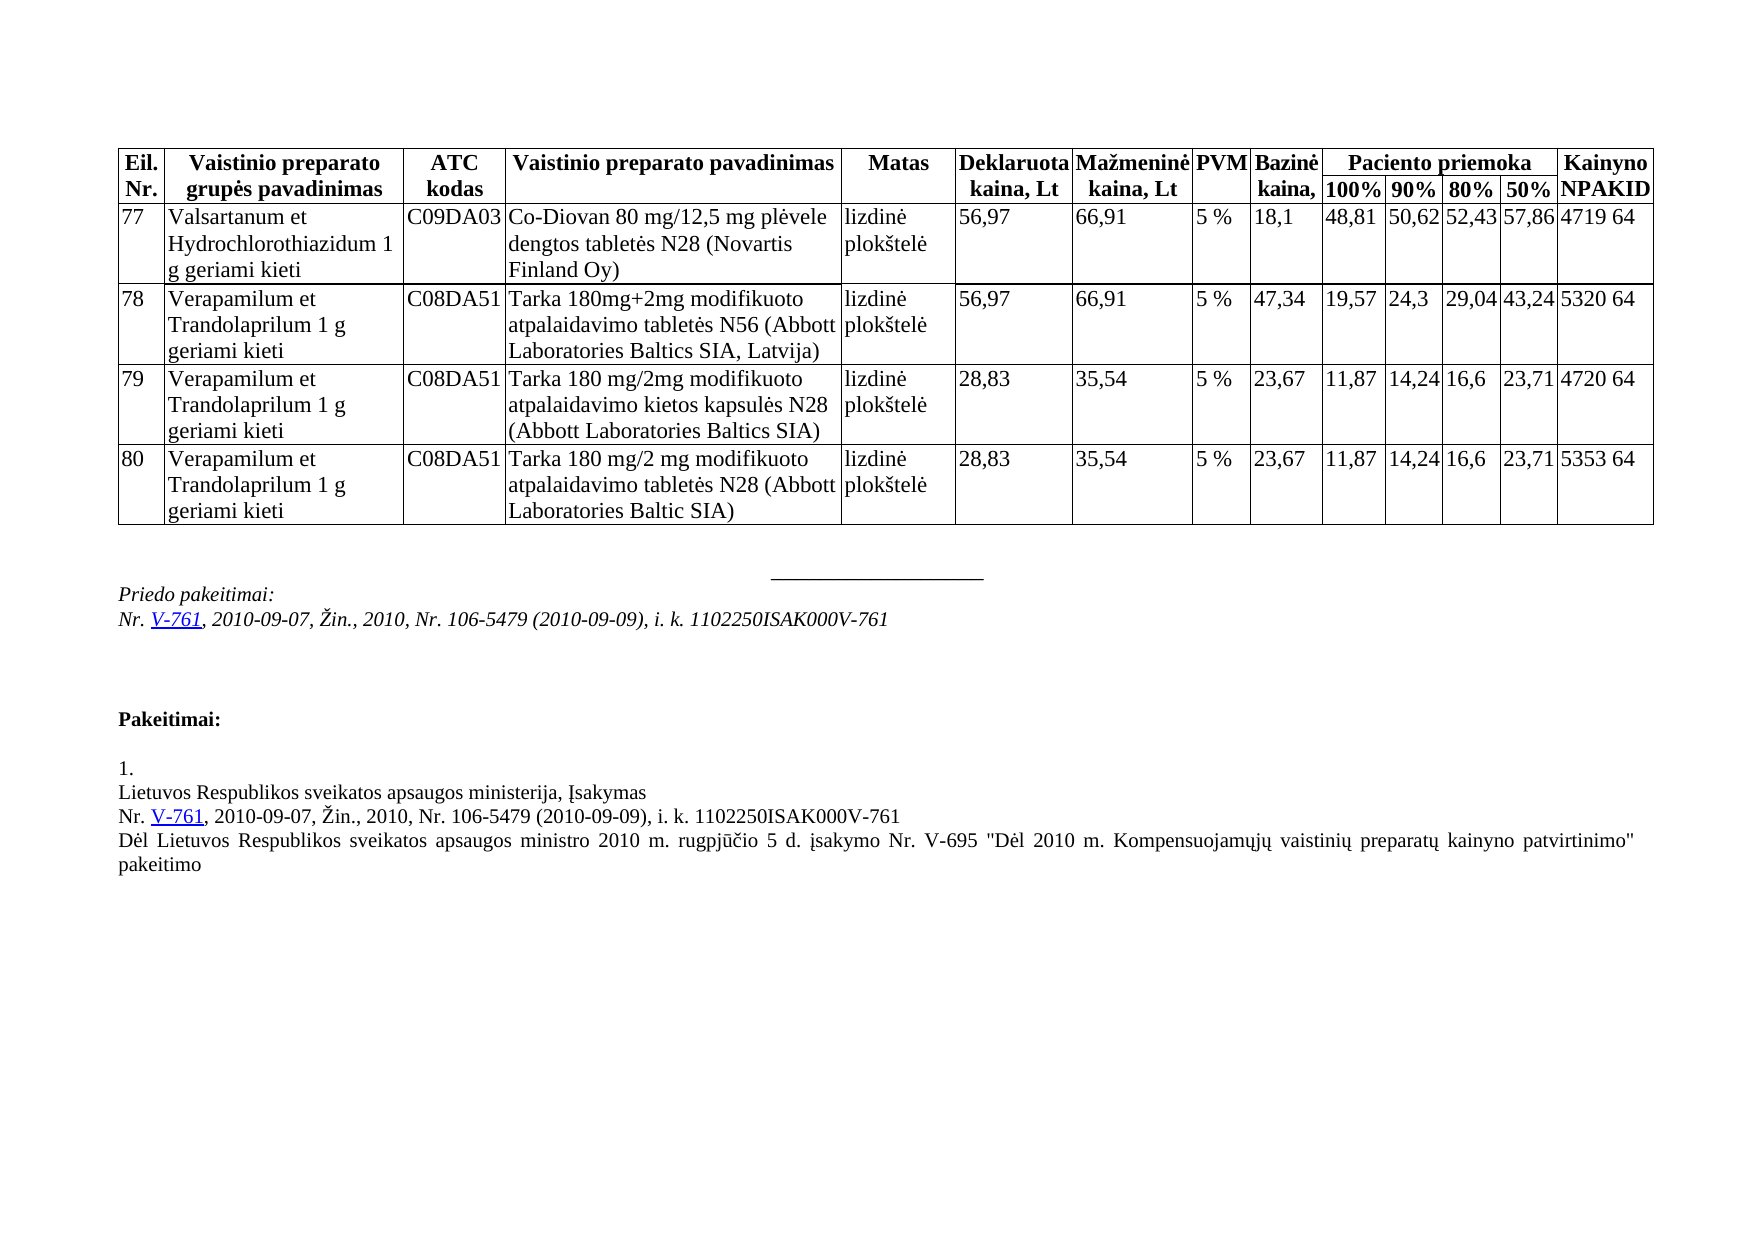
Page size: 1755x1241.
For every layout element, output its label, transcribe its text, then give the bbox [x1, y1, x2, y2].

table_cell lizdinė plokštelė [842, 204, 955, 282]
table_cell Co-Diovan 80 mg/12,5 mg plėvele dengtos tabletės N28 (Novartis Finland Oy) [506, 204, 841, 282]
text Pakeitimai: [118, 707, 1636, 731]
table_cell 28,83 [956, 365, 1072, 444]
table_cell 16,6 [1443, 365, 1500, 444]
table_cell 50,62 [1386, 204, 1442, 282]
table_cell 5 % [1193, 285, 1250, 364]
table_cell lizdinė plokštelė [842, 445, 955, 524]
table_cell 23,71 [1501, 445, 1557, 524]
table_cell 90% [1386, 176, 1442, 202]
text 1. [118, 756, 1636, 779]
table_cell 16,6 [1443, 445, 1500, 524]
table_cell 47,34 [1251, 285, 1322, 364]
table_cell 77 [119, 204, 164, 282]
table_cell 19,57 [1323, 285, 1385, 364]
table_cell 11,87 [1323, 365, 1385, 444]
table_cell Tarka 180mg+2mg modifikuoto atpalaidavimo tabletės N56 (Abbott Laboratories Baltics SIA, Latvija) [506, 285, 841, 364]
table_cell 57,86 [1501, 204, 1557, 282]
table_cell Verapamilum et Trandolaprilum 1 g geriami kieti [165, 365, 403, 444]
table_cell 4719 64 [1558, 204, 1653, 282]
table_cell 78 [119, 284, 164, 364]
table_cell 11,87 [1323, 445, 1385, 524]
table_header Vaistinio preparato pavadinimas [506, 149, 841, 202]
table_cell C08DA51 [404, 445, 505, 524]
table_header Kainyno NPAKID [1558, 149, 1653, 202]
table_cell 48,81 [1323, 204, 1385, 282]
table_cell 4720 64 [1558, 365, 1653, 444]
table_cell 23,67 [1251, 445, 1322, 524]
table_cell 5 % [1193, 204, 1250, 282]
text Nr. V-761, 2010-09-07, Žin., 2010, Nr. 106-5479 (2010-09-09), i. k. 1102250ISAK000V-761 [118, 606, 1636, 631]
table_cell 80 [119, 445, 164, 524]
table_header Vaistinio preparato grupės pavadinimas [165, 149, 403, 202]
table_cell 14,24 [1386, 445, 1442, 524]
table_cell lizdinė plokštelė [842, 284, 955, 364]
table_cell 29,04 [1443, 285, 1500, 364]
table_cell 28,83 [956, 445, 1072, 524]
table_cell 56,97 [956, 285, 1072, 364]
table_cell C08DA51 [404, 285, 505, 364]
text _________________ [118, 554, 1636, 582]
table_header Matas [842, 149, 955, 202]
table_cell 79 [119, 365, 164, 444]
text Nr. V-761, 2010-09-07, Žin., 2010, Nr. 106-5479 (2010-09-09), i. k. 1102250ISAK000V-761 [118, 804, 1636, 828]
table_cell 80% [1443, 176, 1500, 202]
table_cell 23,67 [1251, 365, 1322, 444]
table_cell 35,54 [1073, 445, 1192, 524]
table_cell 56,97 [956, 204, 1072, 282]
table_cell Valsartanum et Hydrochlorothiazidum 1 g geriami kieti [165, 204, 403, 282]
table_cell Verapamilum et Trandolaprilum 1 g geriami kieti [165, 285, 403, 364]
table_cell 5 % [1193, 365, 1250, 444]
table_cell C08DA51 [404, 365, 505, 444]
table_cell Tarka 180 mg/2 mg modifikuoto atpalaidavimo tabletės N28 (Abbott Laboratories Baltic SIA) [506, 445, 841, 524]
table_cell Verapamilum et Trandolaprilum 1 g geriami kieti [165, 445, 403, 524]
table_header Eil. Nr. [119, 149, 164, 202]
table_header PVM [1193, 149, 1250, 202]
table_cell 23,71 [1501, 365, 1557, 444]
table_cell 50% [1501, 176, 1557, 202]
table_cell Tarka 180 mg/2mg modifikuoto atpalaidavimo kietos kapsulės N28 (Abbott Laboratories Baltics SIA) [506, 365, 841, 444]
table_header ATC kodas [404, 149, 505, 202]
table_cell 5353 64 [1558, 445, 1653, 524]
text Dėl Lietuvos Respublikos sveikatos apsaugos ministro 2010 m. rugpjūčio 5 d. įsakymo Nr. V-695 "Dėl 2010 m. Kompensuojamųjų vaistinių preparatų kainyno patvirtinimo" pakeitimo [118, 828, 1636, 876]
table_header Mažmeninė kaina, Lt [1073, 149, 1192, 202]
table_cell 14,24 [1386, 365, 1442, 444]
table_header Deklaruota kaina, Lt [956, 149, 1072, 202]
table_cell 66,91 [1073, 285, 1192, 364]
table_cell 35,54 [1073, 365, 1192, 444]
table_cell 24,3 [1386, 285, 1442, 364]
table_cell 5320 64 [1558, 285, 1653, 364]
table_cell 43,24 [1501, 285, 1557, 364]
table_header Paciento priemoka [1323, 149, 1557, 175]
text Lietuvos Respublikos sveikatos apsaugos ministerija, Įsakymas [118, 779, 1636, 804]
table_header Bazinė kaina, Lt [1251, 149, 1322, 202]
table_cell 52,43 [1443, 204, 1500, 282]
table_cell 100% [1323, 176, 1385, 202]
table_cell 66,91 [1073, 204, 1192, 282]
table_cell 18,1 [1251, 204, 1322, 282]
table_cell lizdinė plokštelė [842, 365, 955, 444]
text Priedo pakeitimai: [118, 582, 1636, 606]
table_cell 5 % [1193, 445, 1250, 524]
table_cell C09DA03 [404, 204, 505, 282]
